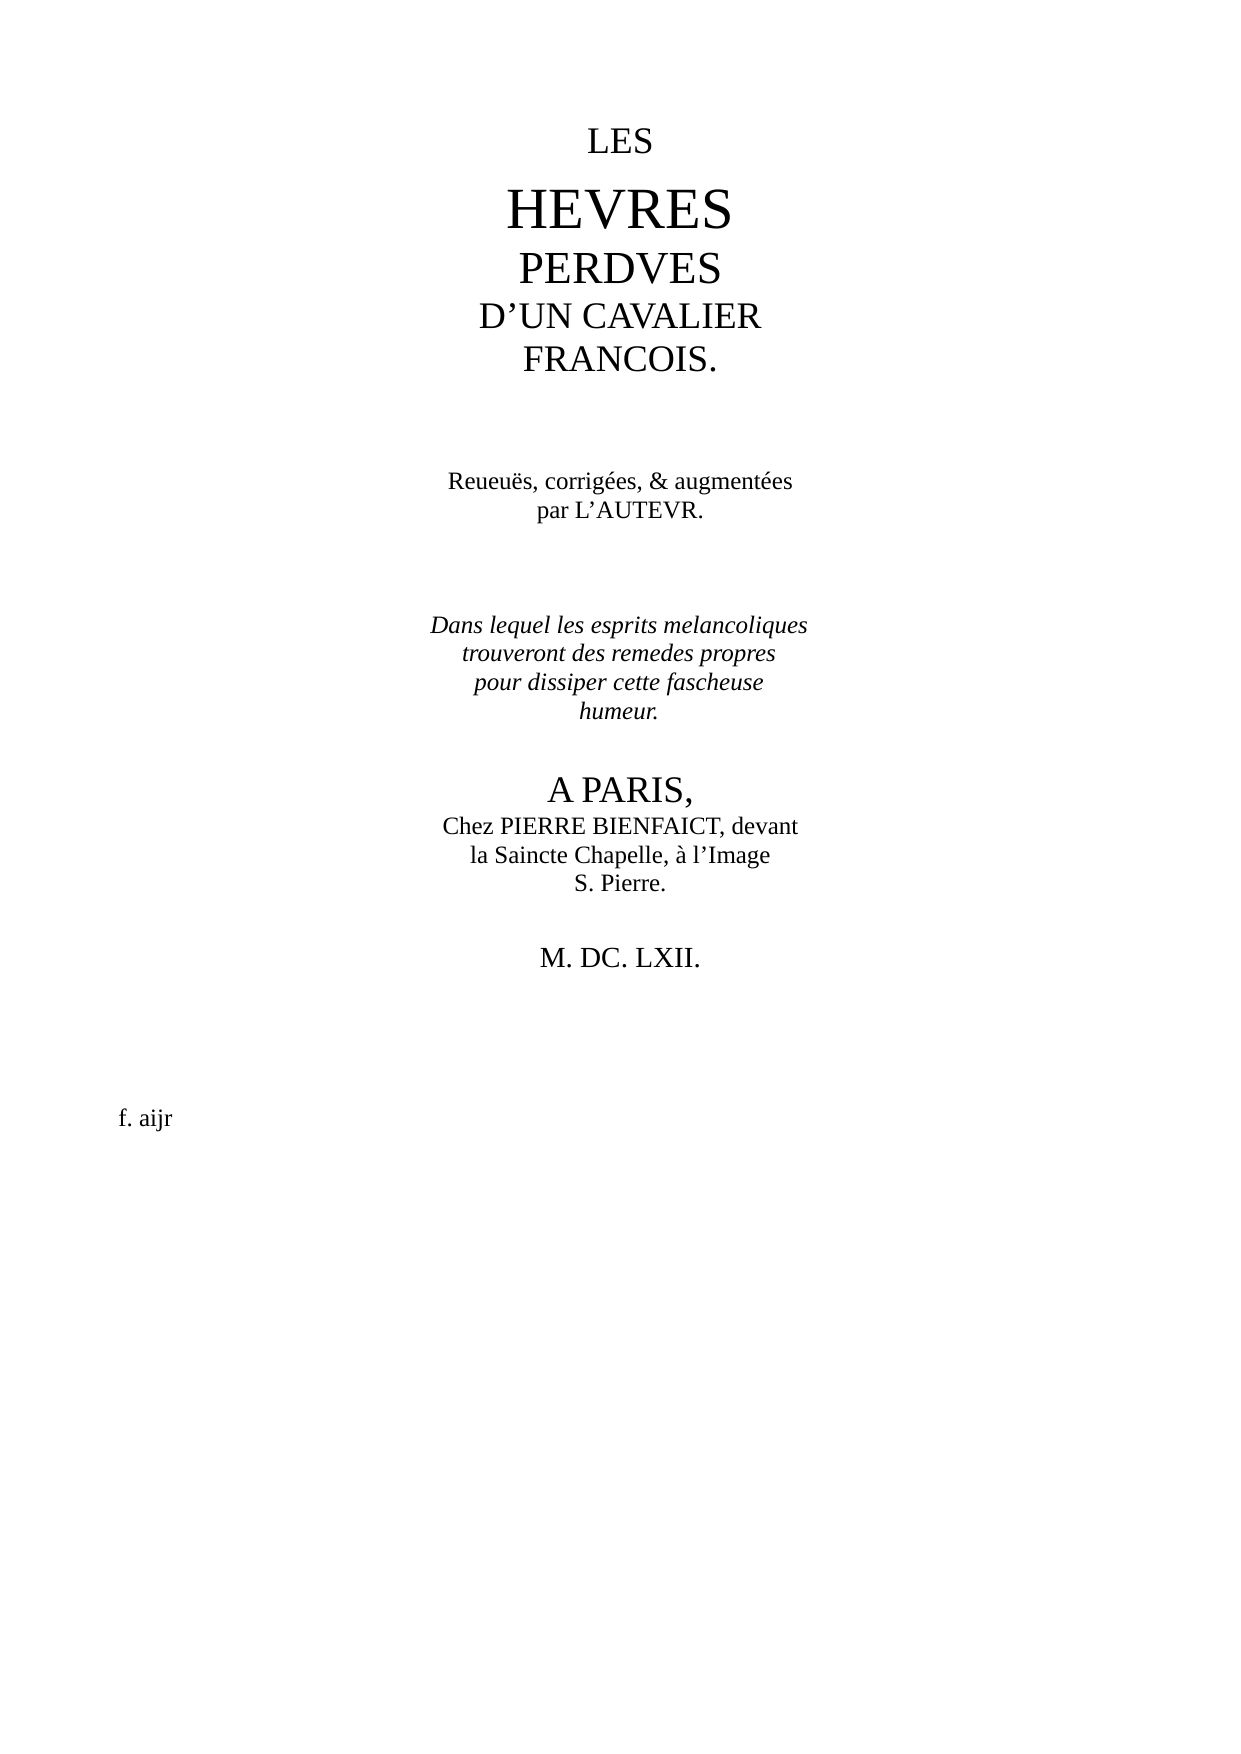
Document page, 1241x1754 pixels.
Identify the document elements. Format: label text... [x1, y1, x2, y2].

text LES [118, 118, 1122, 161]
text HEVRES PERDVES D’UN CAVALIER FRANCOIS. Reueuës, corrigées, & augmentées par L’AUTEVR. Dans lequel les esprits melancoliques trouveront des remedes propres pour dissiper cette fascheuse humeur. A PARIS, Chez PIERRE BIENFAICT, devant la Saincte Chapelle, à l’Image S. Pierre. M. DC. LXII. [118, 174, 1122, 974]
text f. aijr [118, 1103, 1122, 1132]
